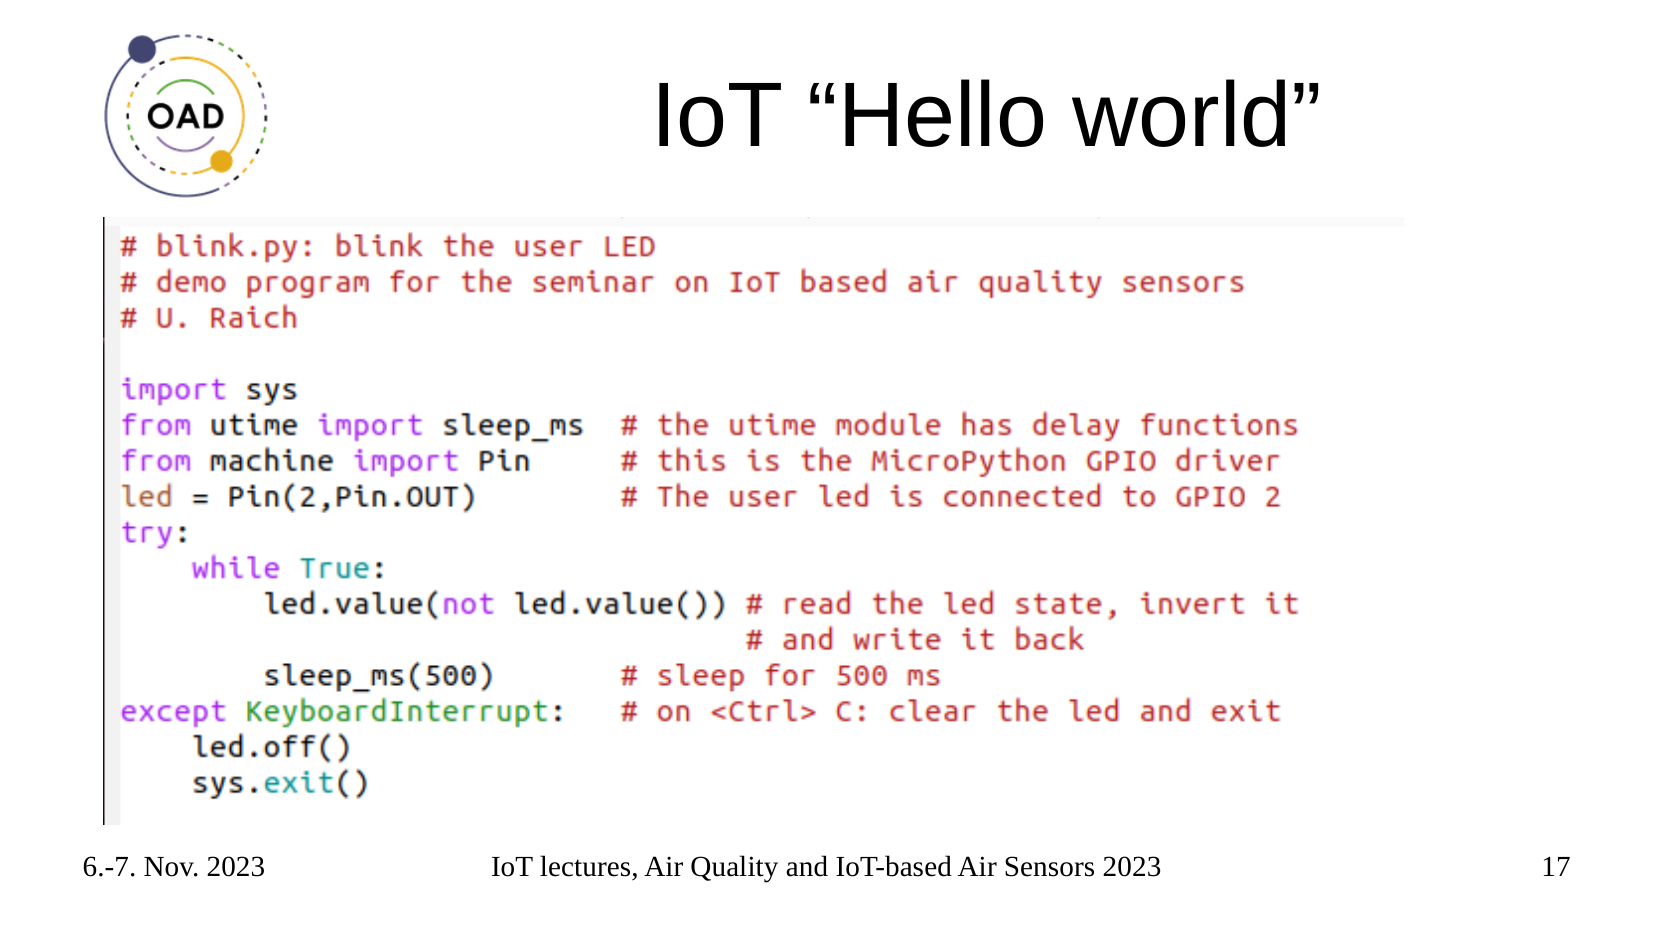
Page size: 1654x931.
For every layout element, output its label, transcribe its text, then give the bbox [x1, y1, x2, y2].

picture [64, 20, 1404, 826]
title IoT “Hello world” [403, 37, 1571, 193]
